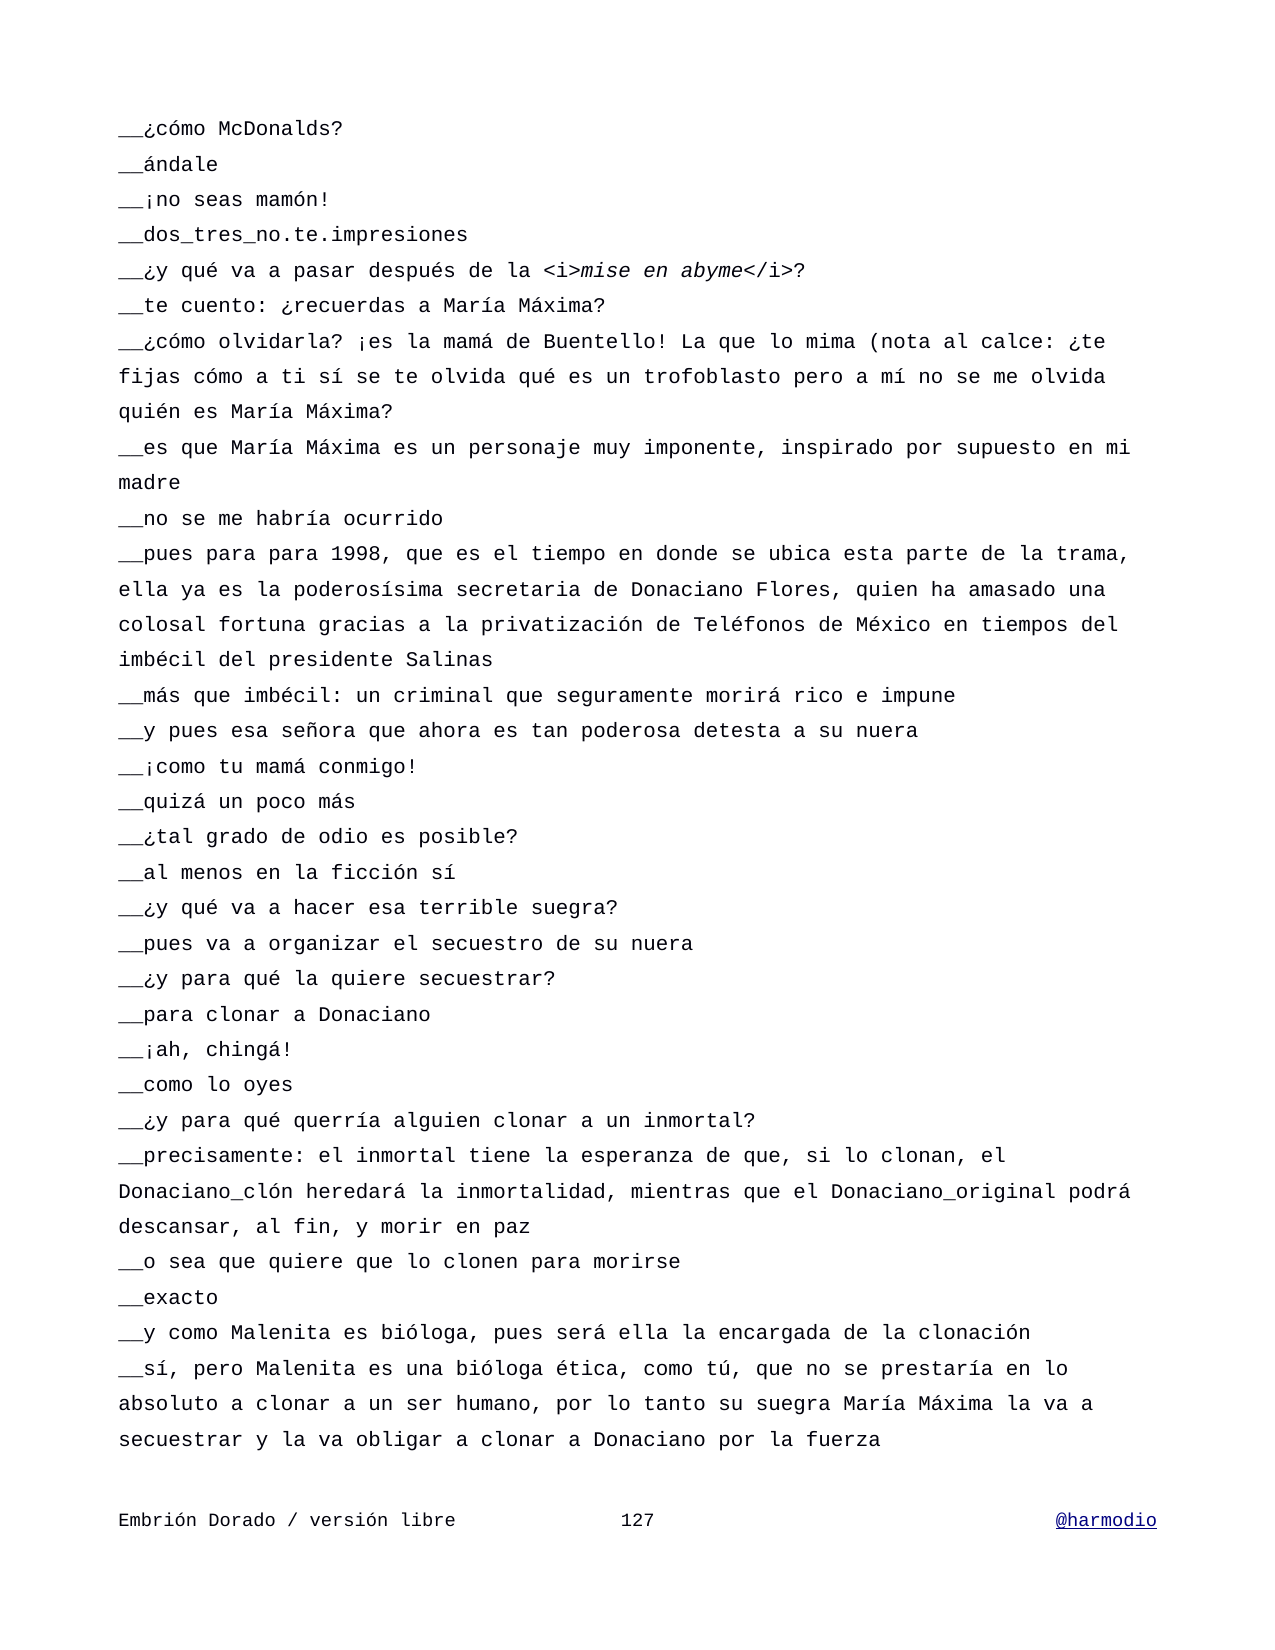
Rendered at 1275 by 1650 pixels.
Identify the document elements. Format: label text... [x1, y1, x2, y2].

text __exacto [118, 1287, 1157, 1311]
text __¿cómo olvidarla? ¡es la mamá de Buentello! La que lo mima (nota al calce: ¿te fijas cómo a ti sí se te olvida qué es un trofoblasto pero a mí no se me olvida quién es María Máxima? [118, 331, 1157, 425]
text __¡no seas mamón! [118, 189, 1157, 213]
text __¿y qué va a pasar después de la <i>mise en abyme</i>? [118, 260, 1157, 283]
text __te cuento: ¿recuerdas a María Máxima? [118, 295, 1157, 319]
text __pues para para 1998, que es el tiempo en donde se ubica esta parte de la trama, ella ya es la poderosísima secretaria de Donaciano Flores, quien ha amasado una colosal fortuna gracias a la privatización de Teléfonos de México en tiempos del imbécil del presidente Salinas [118, 543, 1157, 673]
text __ándale [118, 153, 1157, 177]
text __¿cómo McDonalds? [118, 118, 1157, 142]
text __y como Malenita es bióloga, pues será ella la encargada de la clonación [118, 1322, 1157, 1346]
text __al menos en la ficción sí [118, 862, 1157, 886]
text __¿tal grado de odio es posible? [118, 826, 1157, 850]
text __¿y qué va a hacer esa terrible suegra? [118, 897, 1157, 921]
text __precisamente: el inmortal tiene la esperanza de que, si lo clonan, el Donaciano_clón heredará la inmortalidad, mientras que el Donaciano_original podrá descansar, al fin, y morir en paz [118, 1145, 1157, 1240]
text __sí, pero Malenita es una bióloga ética, como tú, que no se prestaría en lo absoluto a clonar a un ser humano, por lo tanto su suegra María Máxima la va a secuestrar y la va obligar a clonar a Donaciano por la fuerza [118, 1358, 1157, 1452]
text __para clonar a Donaciano [118, 1003, 1157, 1027]
text __dos_tres_no.te.impresiones [118, 224, 1157, 248]
text __pues va a organizar el secuestro de su nuera [118, 933, 1157, 956]
text __como lo oyes [118, 1074, 1157, 1098]
text __y pues esa señora que ahora es tan poderosa detesta a su nuera [118, 720, 1157, 744]
text __¿y para qué la quiere secuestrar? [118, 968, 1157, 992]
text __¡como tu mamá conmigo! [118, 756, 1157, 779]
text __¿y para qué querría alguien clonar a un inmortal? [118, 1110, 1157, 1133]
text __no se me habría ocurrido [118, 508, 1157, 531]
text __más que imbécil: un criminal que seguramente morirá rico e impune [118, 685, 1157, 708]
text __es que María Máxima es un personaje muy imponente, inspirado por supuesto en mi madre [118, 437, 1157, 496]
text __o sea que quiere que lo clonen para morirse [118, 1251, 1157, 1275]
text __quizá un poco más [118, 791, 1157, 815]
text __¡ah, chingá! [118, 1039, 1157, 1063]
